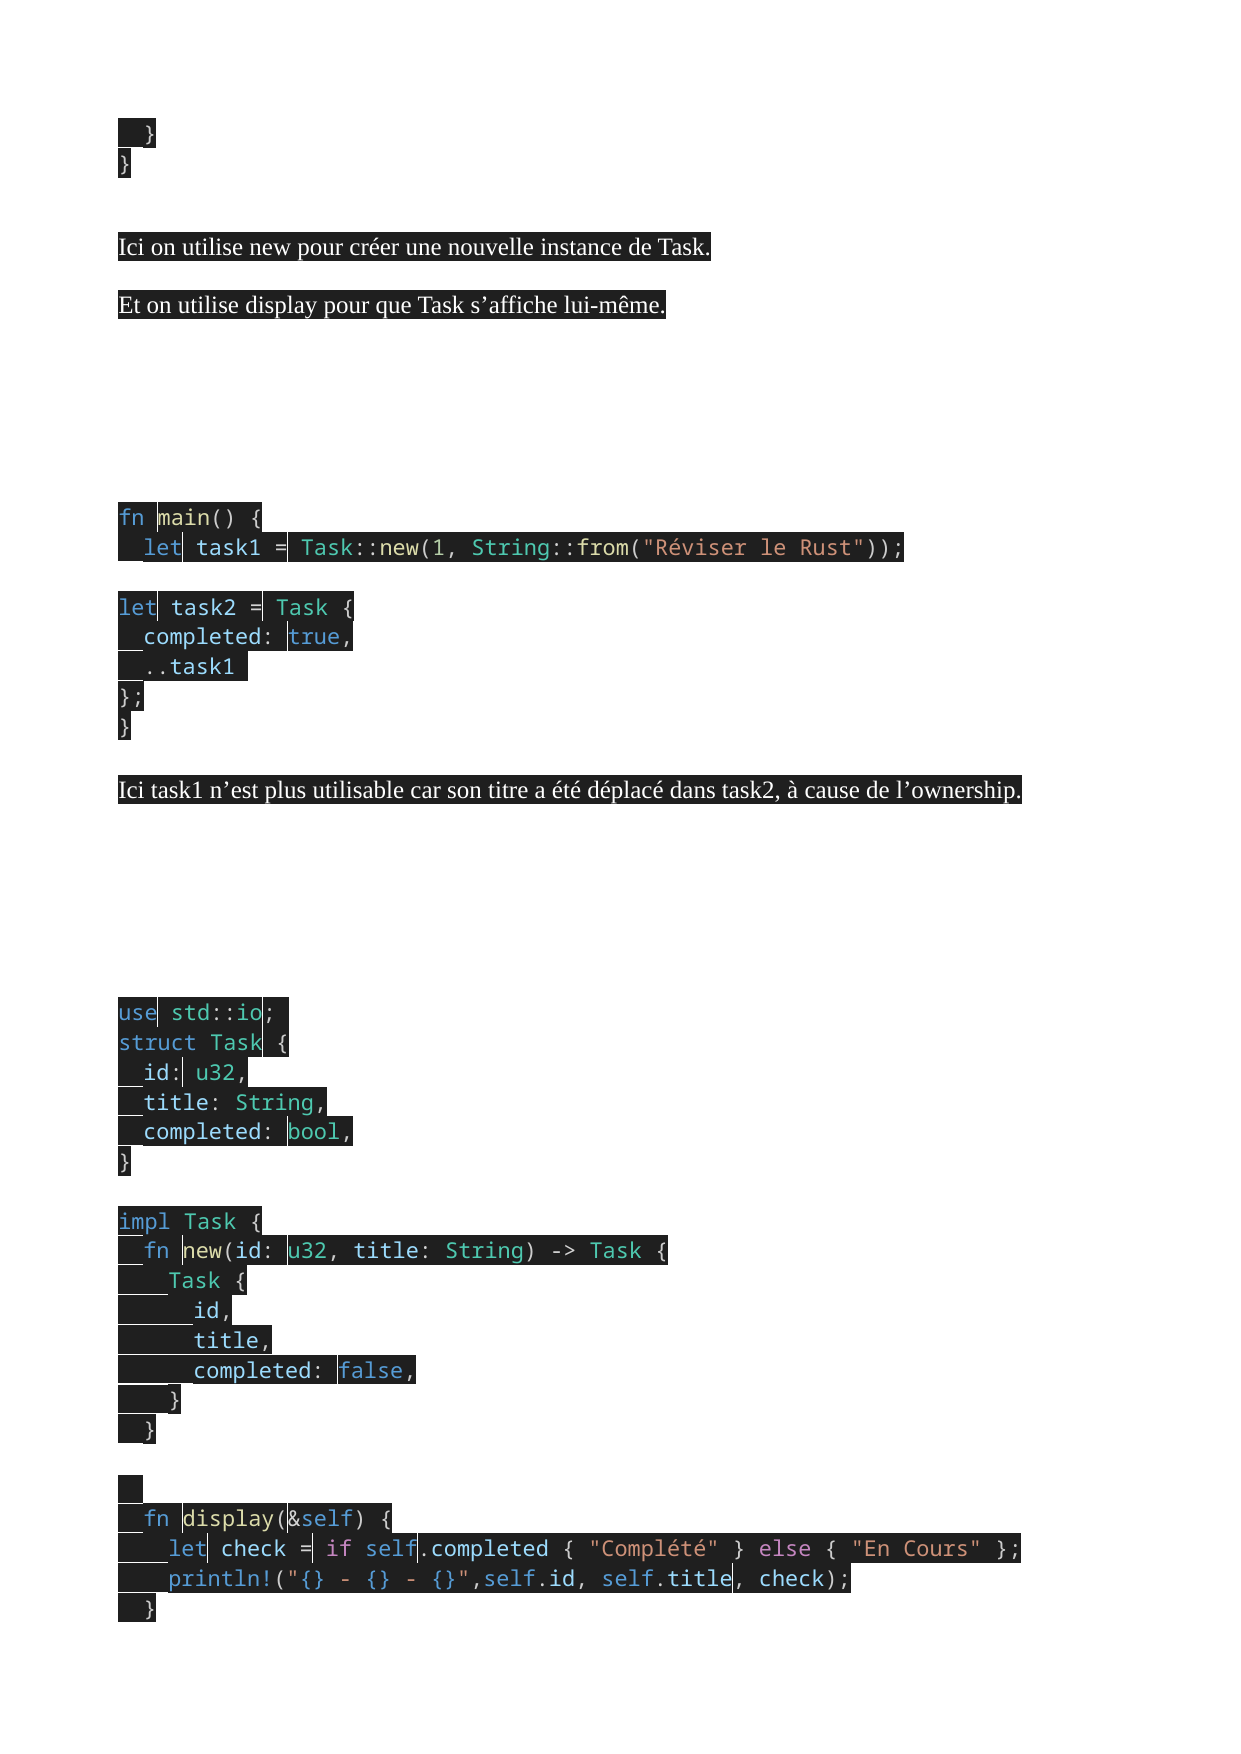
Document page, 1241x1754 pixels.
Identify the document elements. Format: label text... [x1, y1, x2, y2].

text Ici task1 n’est plus utilisable car son titre a été déplacé dans task2, à cause de l’ownership. [118, 774, 1122, 804]
text } [118, 1384, 1122, 1414]
text } [118, 711, 1122, 740]
text let task2 = Task { [118, 591, 1122, 621]
text completed: false, [118, 1354, 1122, 1384]
text completed: true, [118, 621, 1122, 651]
text use std::io; [118, 997, 1122, 1027]
subtitle 7.3. Struct Update Syntax [118, 348, 1122, 377]
text id, [118, 1295, 1122, 1325]
text title, [118, 1325, 1122, 1354]
text } [118, 148, 1122, 178]
text Task { [118, 1265, 1122, 1295]
text }; [118, 681, 1122, 711]
text println!("{} - {} - {}",self.id, self.title, check); [118, 1563, 1122, 1593]
text let task1 = Task::new(1, String::from("Réviser le Rust")); [118, 532, 1122, 562]
text Et on utilise display pour que Task s’affiche lui-même. [118, 290, 1122, 319]
text title: String, [118, 1087, 1122, 1116]
text ..task1 [118, 651, 1122, 681]
text impl Task { [118, 1206, 1122, 1235]
subtitle 7.4. Liste simple en mémoire (v1) [118, 856, 1122, 885]
text fn new(id: u32, title: String) -> Task { [118, 1235, 1122, 1265]
text struct Task { [118, 1027, 1122, 1057]
text Ici on utilise new pour créer une nouvelle instance de Task. [118, 232, 1122, 261]
text } [118, 118, 1122, 148]
text } [118, 1414, 1122, 1444]
text let check = if self.completed { "Complété" } else { "En Cours" }; [118, 1533, 1122, 1563]
text On va maintenant stocker nos objets Task dans un Vecteur (Vec<Task>). C'est un tableau dynamique qui peut grandir. [118, 914, 1122, 978]
text fn main() { [118, 502, 1122, 532]
text id: u32, [118, 1057, 1122, 1087]
text fn display(&self) { [118, 1503, 1122, 1533]
text } [118, 1146, 1122, 1176]
text C'est une syntaxe pour créer une nouvelle structure à partir d'une ancienne en ne changeant que quelques champs. On utilise l'opérateur .. . [118, 407, 1122, 468]
text } [118, 1593, 1122, 1622]
text completed: bool, [118, 1116, 1122, 1146]
